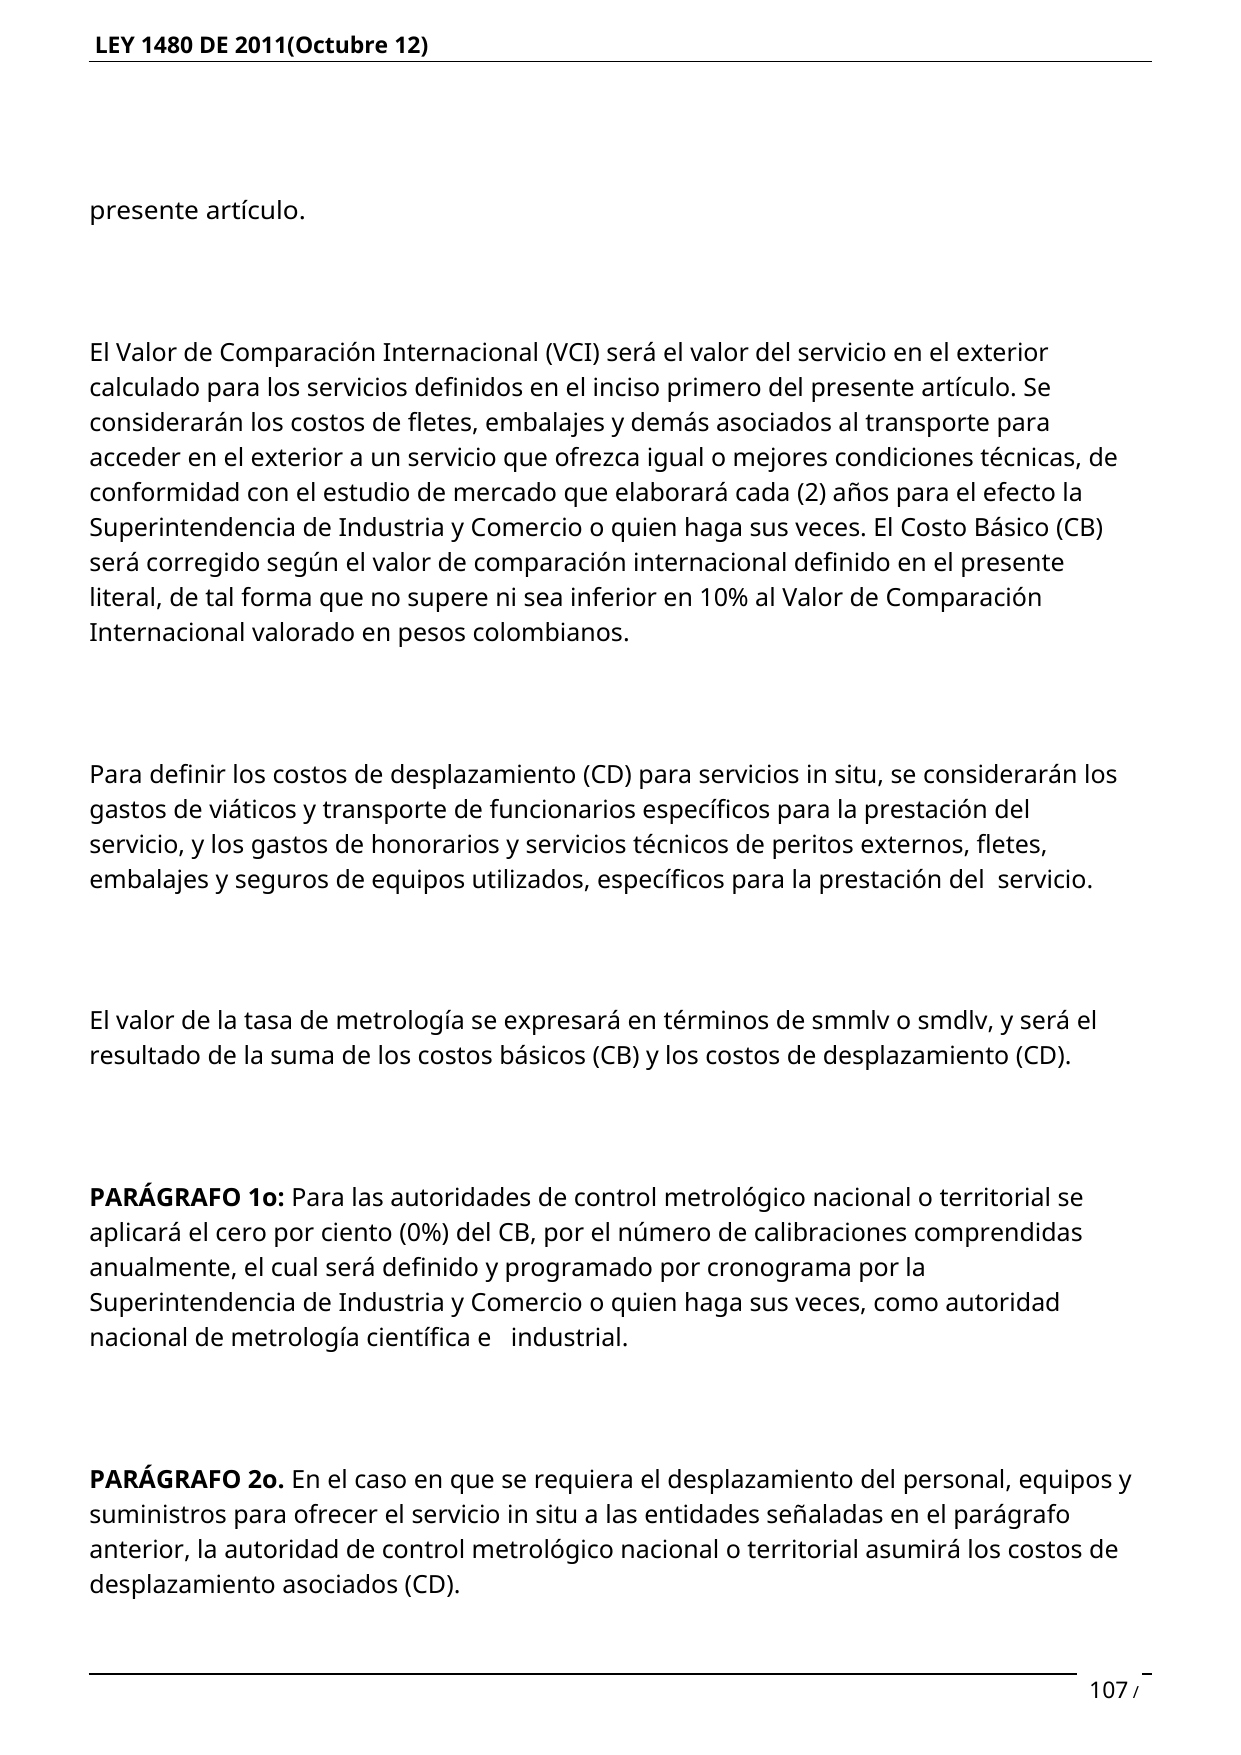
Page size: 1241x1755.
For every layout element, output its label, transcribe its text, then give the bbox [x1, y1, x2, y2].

text presente artículo. [89, 192, 1163, 227]
text El valor de la tasa de metrología se expresará en términos de smmlv o smdlv, y será el resultado de la suma de los costos básicos (CB) y los costos de desplazamiento (CD). [89, 1003, 1124, 1072]
text PARÁGRAFO 2o. En el caso en que se requiera el desplazamiento del personal, equipos y suministros para ofrecer el servicio in situ a las entidades señaladas en el parágrafo anterior, la autoridad de control metrológico nacional o territorial asumirá los costos de desplazamiento asociados (CD). [89, 1461, 1163, 1600]
text El Valor de Comparación Internacional (VCI) será el valor del servicio en el exterior calculado para los servicios definidos en el inciso primero del presente artículo. Se considerarán los costos de fletes, embalajes y demás asociados al transporte para acceder en el exterior a un servicio que ofrezca igual o mejores condiciones técnicas, de conformidad con el estudio de mercado que elaborará cada (2) años para el efecto la Superintendencia de Industria y Comercio o quien haga sus veces. El Costo Básico (CB) será corregido según el valor de comparación internacional definido en el presente literal, de tal forma que no supere ni sea inferior en 10% al Valor de Comparación Internacional valorado en pesos colombianos. [89, 334, 1127, 648]
text Para definir los costos de desplazamiento (CD) para servicios in situ, se considerarán los gastos de viáticos y transporte de funcionarios específicos para la prestación del servicio, y los gastos de honorarios y servicios técnicos de peritos externos, fletes, embalajes y seguros de equipos utilizados, específicos para la prestación del servicio. [89, 756, 1127, 895]
text PARÁGRAFO 1o: Para las autoridades de control metrológico nacional o territorial se aplicará el cero por ciento (0%) del CB, por el número de calibraciones comprendidas anualmente, el cual será definido y programado por cronograma por la Superintendencia de Industria y Comercio o quien haga sus veces, como autoridad nacional de metrología científica e industrial. [89, 1179, 1120, 1354]
